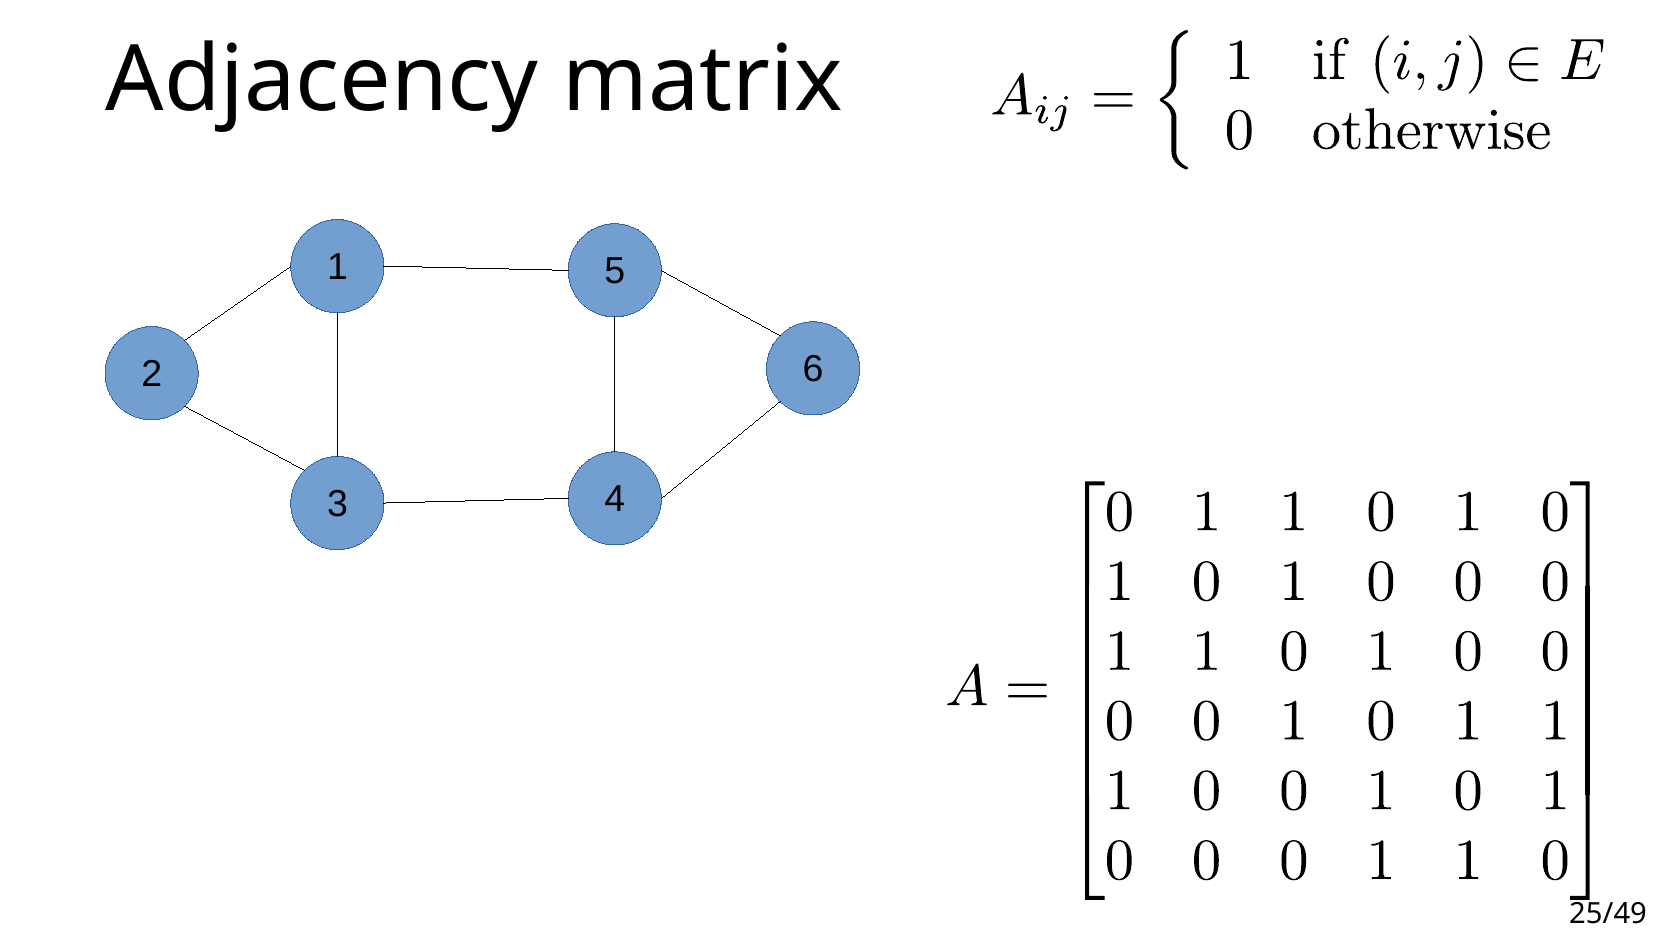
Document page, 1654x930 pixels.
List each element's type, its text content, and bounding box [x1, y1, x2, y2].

text_box 5 [568, 223, 662, 317]
text_box 1 [290, 219, 384, 313]
text_box [990, 29, 1606, 170]
text_box 6 [766, 321, 860, 415]
text_box 2 [105, 326, 199, 420]
text_box 4 [568, 451, 662, 545]
title Adjacency matrix [15, 10, 934, 140]
text_box [945, 481, 1609, 901]
text_box 3 [290, 456, 384, 550]
